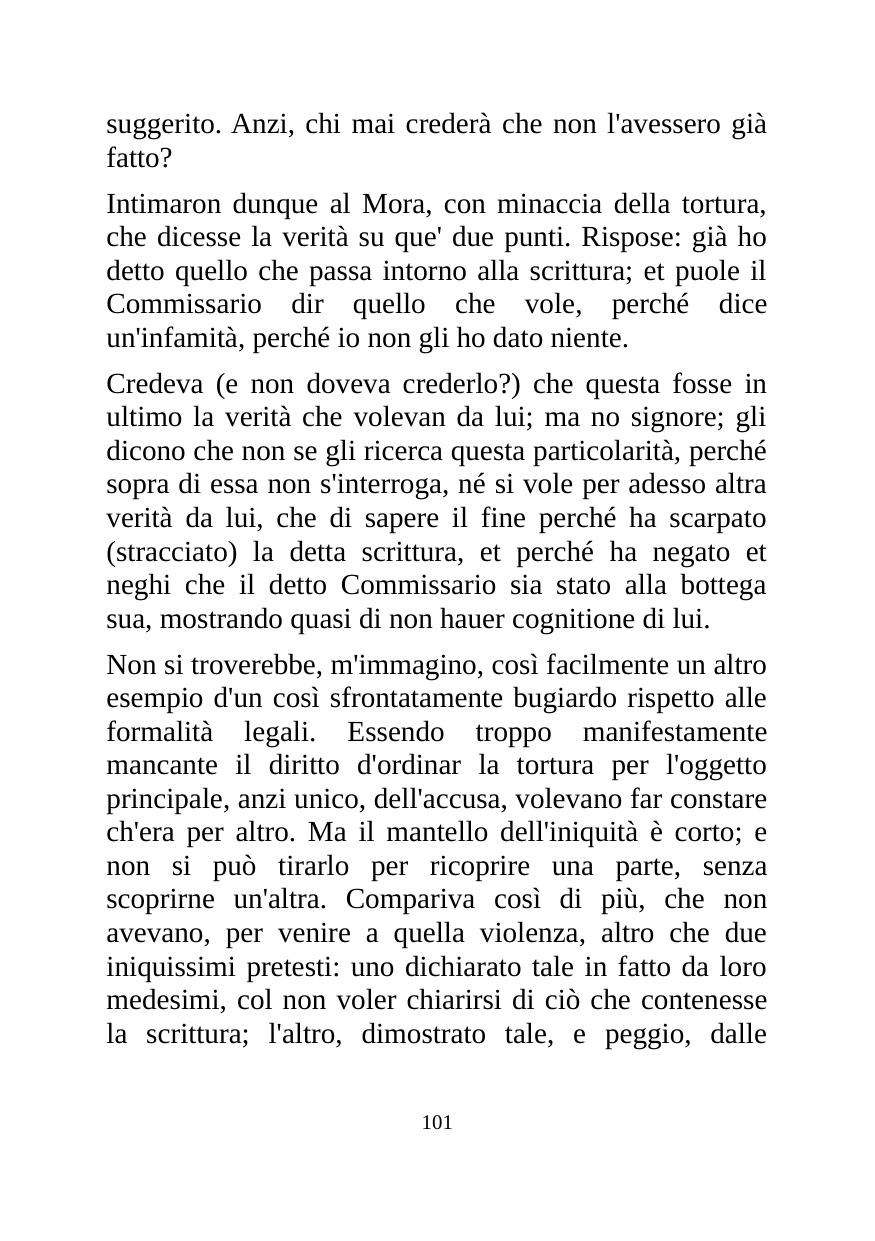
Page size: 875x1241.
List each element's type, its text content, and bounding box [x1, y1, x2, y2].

text Credeva (e non doveva crederlo?) che questa fosse in ultimo la verità che volevan da lui; ma no signore; gli dicono che non se gli ricerca questa particolarità, perché sopra di essa non s'interroga, né si vole per adesso altra verità da lui, che di sapere il fine perché ha scarpato (stracciato) la detta scrittura, et perché ha negato et neghi che il detto Commissario sia stato alla bottega sua, mostrando quasi di non hauer cognitione di lui. [106, 366, 768, 634]
text Intimaron dunque al Mora, con minaccia della tortura, che dicesse la verità su que' due punti. Rispose: già ho detto quello che passa intorno alla scrittura; et puole il Commissario dir quello che vole, perché dice un'infamità, perché io non gli ho dato niente. [106, 186, 768, 353]
text suggerito. Anzi, chi mai crederà che non l'avessero già fatto? [106, 106, 768, 173]
text Non si troverebbe, m'immagino, così facilmente un altro esempio d'un così sfrontatamente bugiardo rispetto alle formalità legali. Essendo troppo manifestamente mancante il diritto d'ordinar la tortura per l'oggetto principale, anzi unico, dell'accusa, volevano far constare ch'era per altro. Ma il mantello dell'iniquità è corto; e non si può tirarlo per ricoprire una parte, senza scoprirne un'altra. Compariva così di più, che non avevano, per venire a quella violenza, altro che due iniquissimi pretesti: uno dichiarato tale in fatto da loro medesimi, col non voler chiarirsi di ciò che contenesse la scrittura; l'altro, dimostrato tale, e peggio, dalle [106, 647, 768, 1049]
